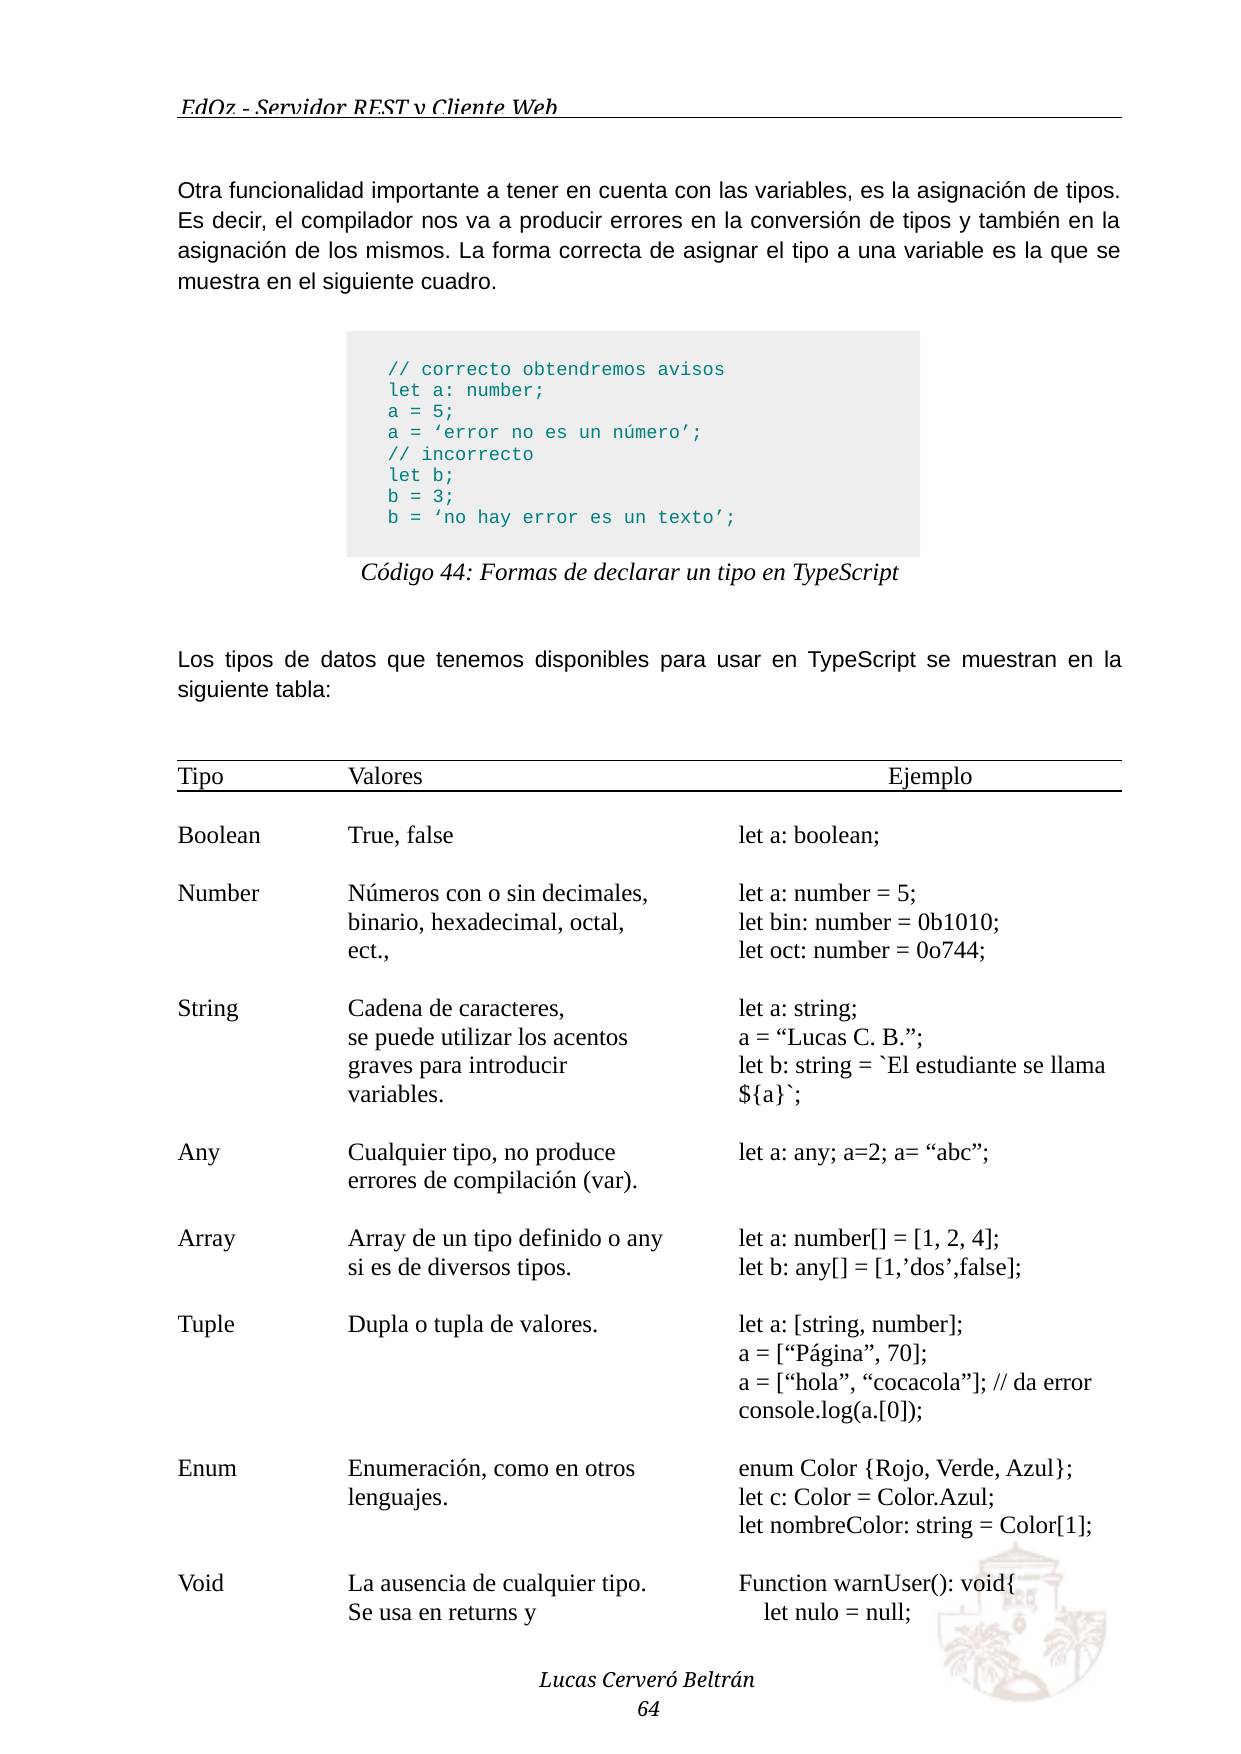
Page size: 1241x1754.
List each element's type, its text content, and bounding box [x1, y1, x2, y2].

table_cell Array de un tipo definido o any si es de diversos tipos. [348, 1223, 667, 1309]
table_cell Cadena de caracteres, se puede utilizar los acentos graves para introducir variables. [348, 993, 667, 1137]
table_cell let a: number[] = [1, 2, 4]; let b: any[] = [1,’dos’,false]; [668, 1223, 1122, 1309]
table_cell Números con o sin decimales, binario, hexadecimal, octal, ect., [348, 878, 667, 993]
table_cell let a: any; a=2; a= “abc”; [668, 1137, 1122, 1223]
table_cell enum Color {Rojo, Verde, Azul}; let c: Color = Color.Azul; let nombreColor: string = Color[1]; [668, 1453, 1122, 1568]
table_cell let a: string; a = “Lucas C. B.”; let b: string = `El estudiante se llama ${a}`; [668, 993, 1122, 1137]
table_cell Enumeración, como en otros lenguajes. [348, 1453, 667, 1568]
table_cell Function warnUser(): void{ let nulo = null; [668, 1568, 1122, 1625]
table_cell Array [177, 1223, 348, 1309]
table_cell let a: boolean; [668, 792, 1122, 878]
text Código 44: Formas de declarar un tipo en TypeScript [341, 338, 920, 586]
table_header Tipo [177, 761, 348, 790]
table_cell Dupla o tupla de valores. [348, 1309, 667, 1453]
table_header Valores [348, 761, 667, 790]
table_cell Any [177, 1137, 348, 1223]
table_cell La ausencia de cualquier tipo. Se usa en returns y [348, 1568, 667, 1625]
table_header Ejemplo [668, 761, 1122, 790]
table_cell Void [177, 1568, 348, 1625]
text Otra funcionalidad importante a tener en cuenta con las variables, es la asignación de tipos. Es decir, el compilador nos va a producir errores en la conversión de tipos y también en la asignación de los mismos. La forma correcta de asignar el tipo a una variable es la que se muestra en el siguiente cuadro. [177, 177, 1122, 294]
table_cell Tuple [177, 1309, 348, 1453]
table_cell Enum [177, 1453, 348, 1568]
table_cell let a: [string, number]; a = [“Página”, 70]; a = [“hola”, “cocacola”]; // da error console.log(a.[0]); [668, 1309, 1122, 1453]
table_cell Boolean [177, 792, 348, 878]
table_cell let a: number = 5; let bin: number = 0b1010; let oct: number = 0o744; [668, 878, 1122, 993]
table_cell True, false [348, 792, 667, 878]
table_cell String [177, 993, 348, 1137]
table_cell Cualquier tipo, no produce errores de compilación (var). [348, 1137, 667, 1223]
table_cell Number [177, 878, 348, 993]
text Los tipos de datos que tenemos disponibles para usar en TypeScript se muestran en la siguiente tabla: [177, 646, 1122, 702]
